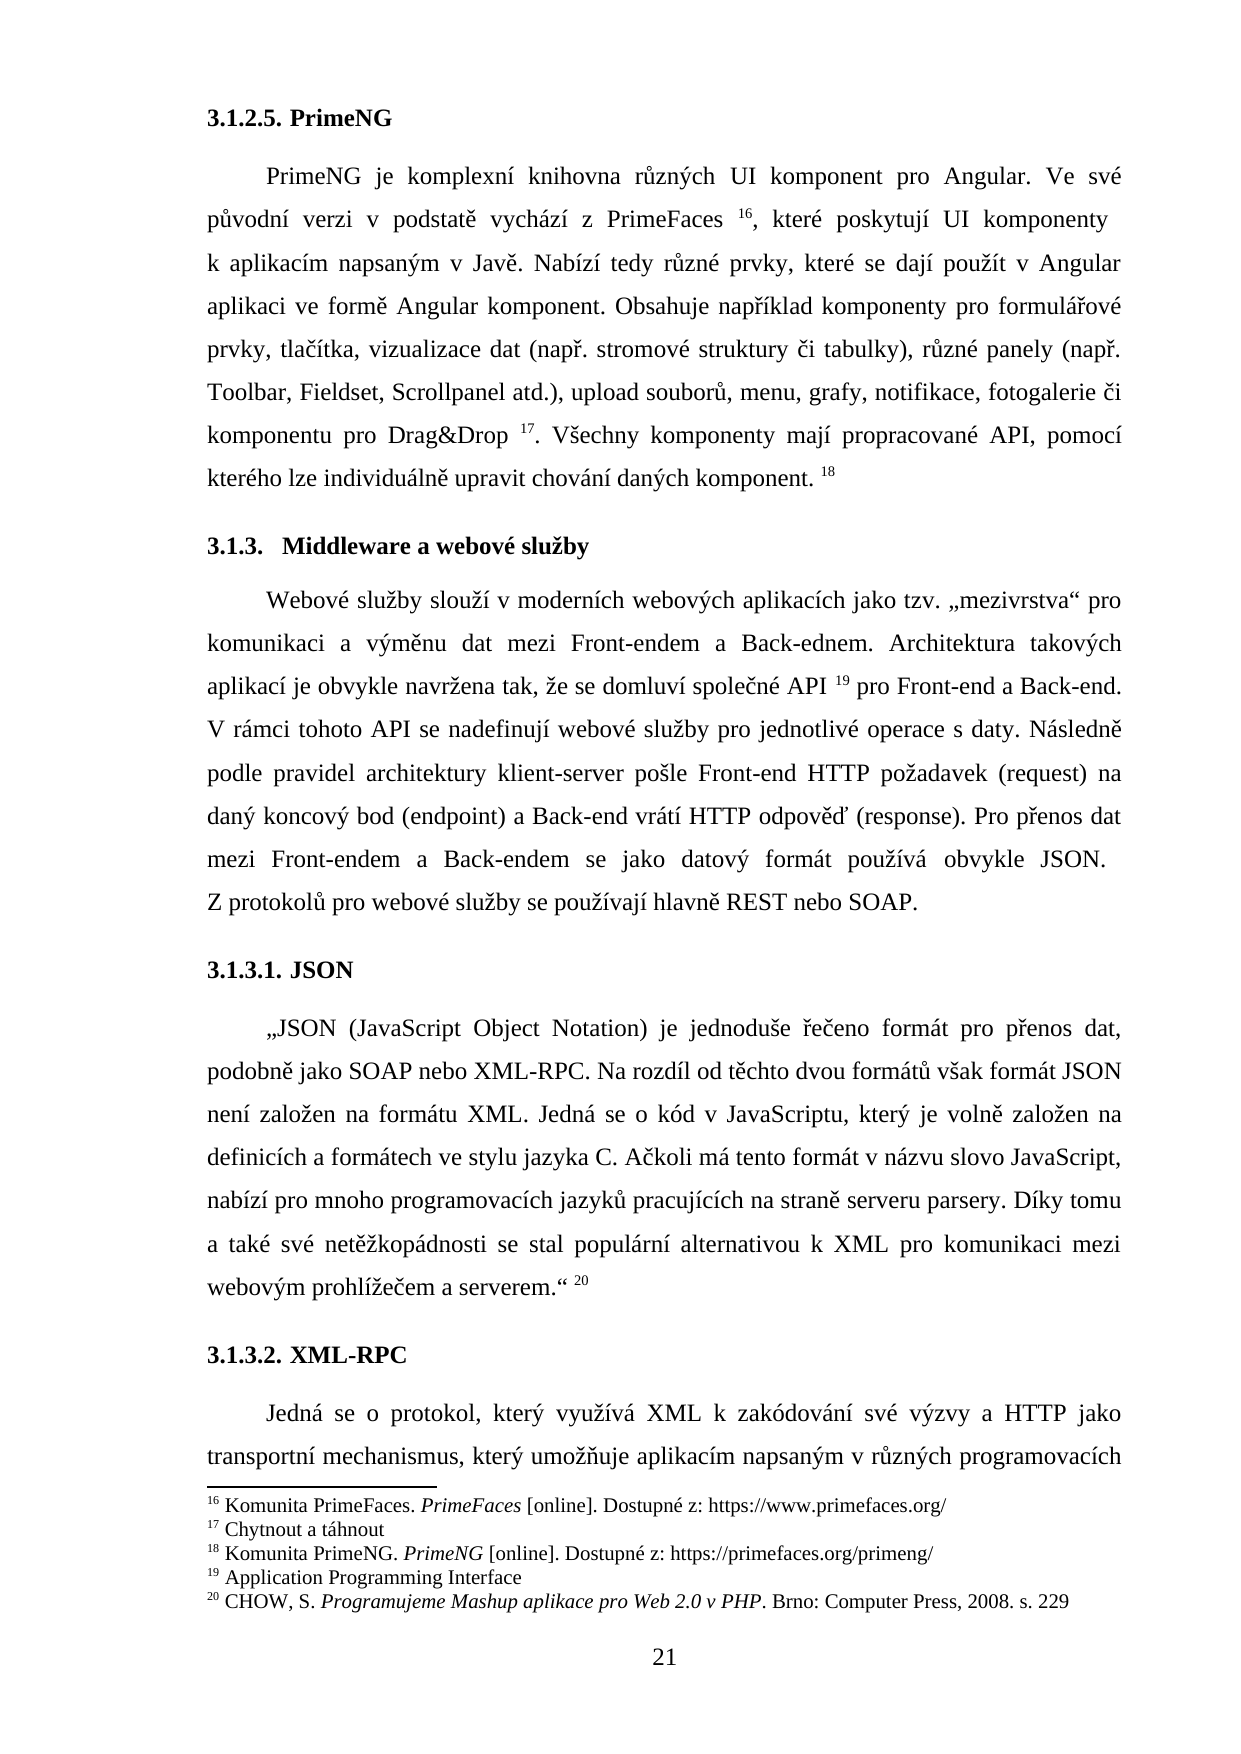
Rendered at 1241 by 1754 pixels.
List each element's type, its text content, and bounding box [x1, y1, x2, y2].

text Webové služby slouží v moderních webových aplikacích jako tzv. „mezivrstva“ pro komunikaci a výměnu dat mezi Front-endem a Back-ednem. Architektura takových aplikací je obvykle navržena tak, že se domluví společné API pro Front-end a Back-end. V rámci tohoto API se nadefinují webové služby pro jednotlivé operace s daty. Následně podle pravidel architektury klient-server pošle Front-end HTTP požadavek (request) na daný koncový bod (endpoint) a Back-end vrátí HTTP odpověď (response). Pro přenos dat mezi Front-endem a Back-endem se jako datový formát používá obvykle JSON. Z protokolů pro webové služby se používají hlavně REST nebo SOAP. [207, 585, 1122, 916]
list Application Programming Interface [207, 1565, 1122, 1589]
list Komunita PrimeNG. PrimeNG [online]. Dostupné z: https://primefaces.org/primeng/ [207, 1541, 1122, 1565]
text „JSON (JavaScript Object Notation) je jednoduše řečeno formát pro přenos dat, podobně jako SOAP nebo XML-RPC. Na rozdíl od těchto dvou formátů však formát JSON není založen na formátu XML. Jedná se o kód v JavaScriptu, který je volně založen na definicích a formátech ve stylu jazyka C. Ačkoli má tento formát v názvu slovo JavaScript, nabízí pro mnoho programovacích jazyků pracujících na straně serveru parsery. Díky tomu a také své netěžkopádnosti se stal populární alternativou k XML pro komunikaci mezi webovým prohlížečem a serverem.“ [207, 1013, 1122, 1301]
subtitle XML-RPC [207, 1340, 1122, 1369]
list CHOW, S. Programujeme Mashup aplikace pro Web 2.0 v PHP. Brno: Computer Press, 2008. s. 229 [207, 1589, 1122, 1613]
subtitle PrimeNG [207, 103, 1122, 132]
text Jedná se o protokol, který využívá XML k zakódování své výzvy a HTTP jako transportní mechanismus, který umožňuje aplikacím napsaným v různých programovacích [207, 1398, 1122, 1470]
subtitle JSON [207, 955, 1122, 984]
list Chytnout a táhnout [207, 1517, 1122, 1541]
text PrimeNG je komplexní knihovna různých UI komponent pro Angular. Ve své původní verzi v podstatě vychází z PrimeFaces , které poskytují UI komponenty k aplikacím napsaným v Javě. Nabízí tedy různé prvky, které se dají použít v Angular aplikaci ve formě Angular komponent. Obsahuje například komponenty pro formulářové prvky, tlačítka, vizualizace dat (např. stromové struktury či tabulky), různé panely (např. Toolbar, Fieldset, Scrollpanel atd.), upload souborů, menu, grafy, notifikace, fotogalerie či komponentu pro Drag&Drop . Všechny komponenty mají propracované API, pomocí kterého lze individuálně upravit chování daných komponent. [207, 161, 1122, 492]
subtitle Middleware a webové služby [207, 531, 1122, 560]
list Komunita PrimeFaces. PrimeFaces [online]. Dostupné z: https://www.primefaces.org/ [207, 1493, 1122, 1517]
